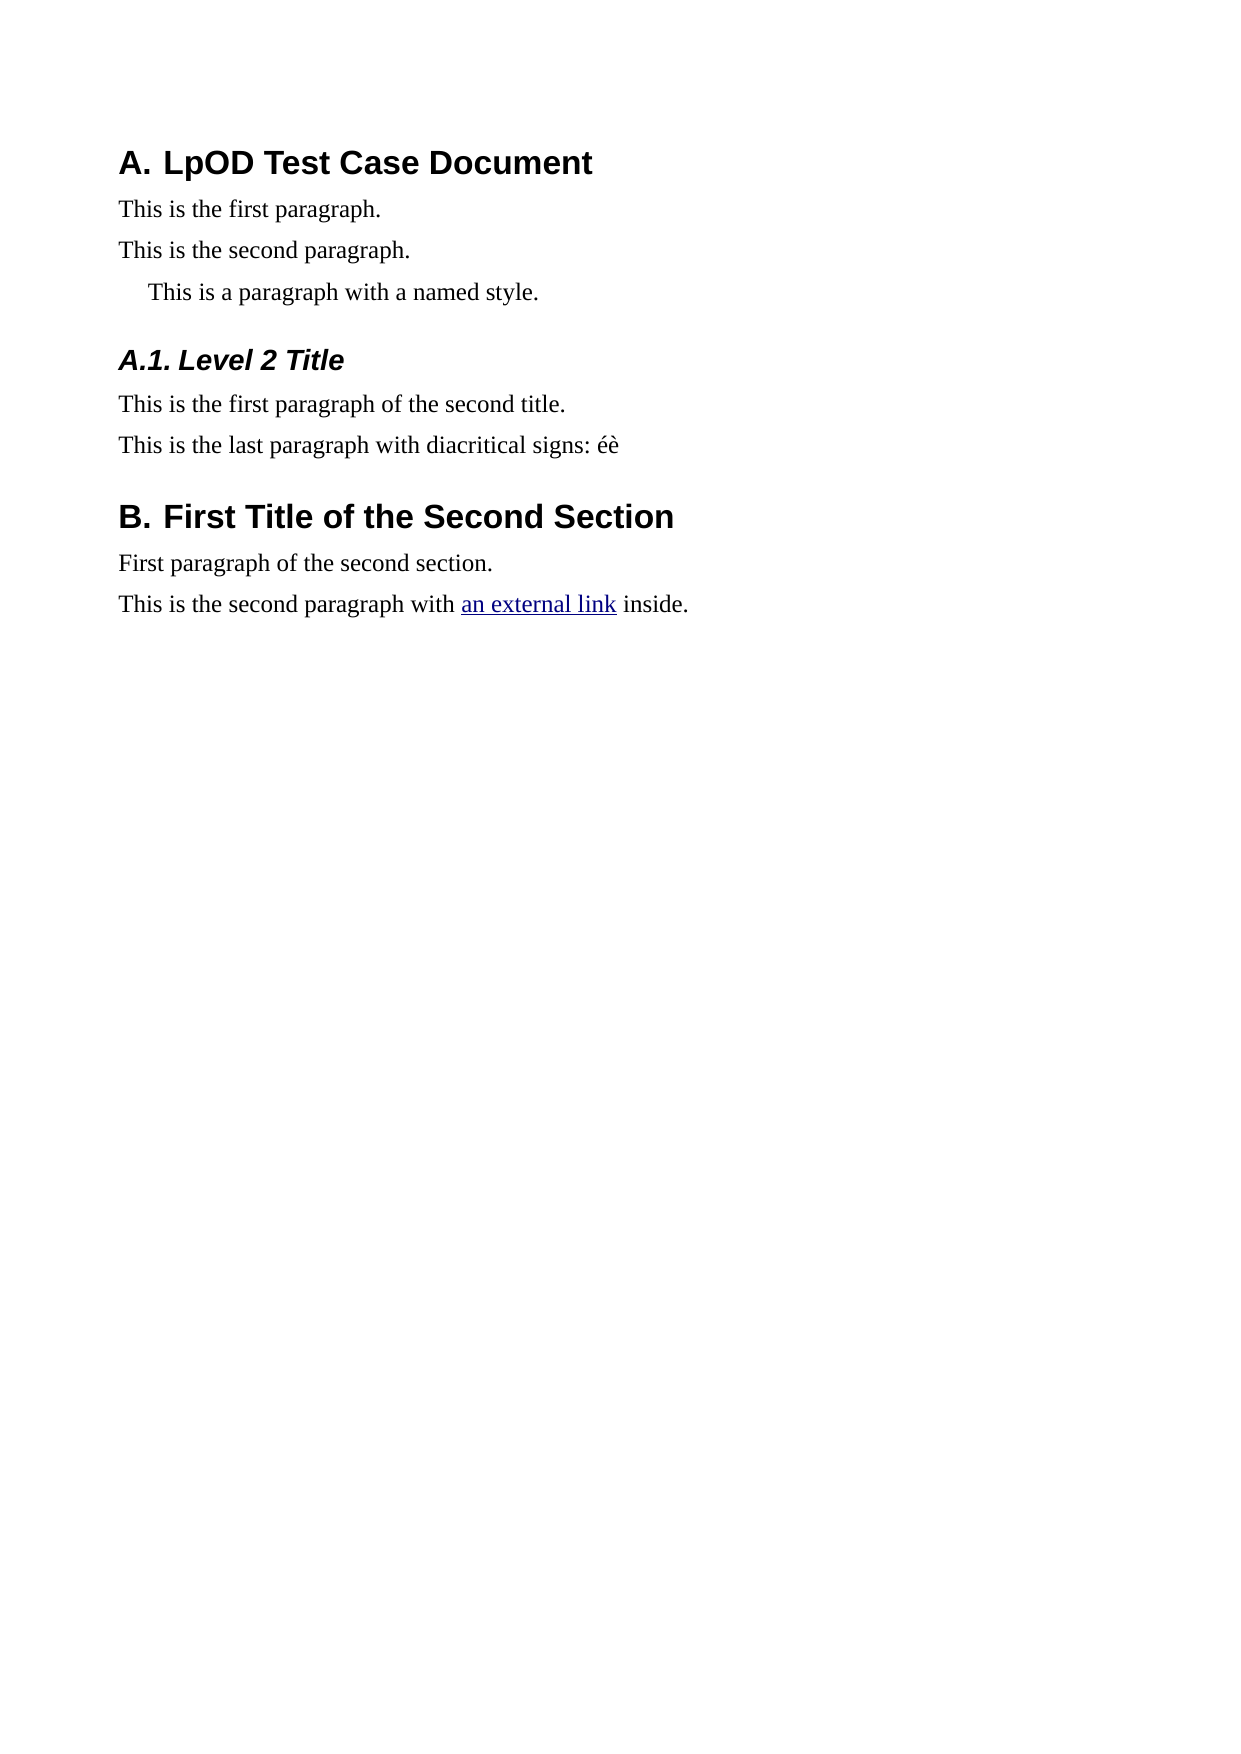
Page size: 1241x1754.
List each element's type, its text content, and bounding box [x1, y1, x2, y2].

text This is the first paragraph of the second title. [118, 389, 1122, 418]
subtitle Level 2 Title [118, 343, 1122, 377]
subtitle LpOD Test Case Document [118, 143, 1122, 182]
text This is the second paragraph with an external link inside. [118, 589, 1122, 618]
text First paragraph of the second section. [118, 548, 1122, 576]
text This is the first paragraph. [118, 194, 1122, 223]
text This is the second paragraph. [118, 236, 1122, 264]
text This is a paragraph with a named style. [148, 277, 1122, 306]
subtitle First Title of the Second Section [118, 497, 1122, 535]
text This is the last paragraph with diacritical signs: éè [118, 430, 1122, 459]
